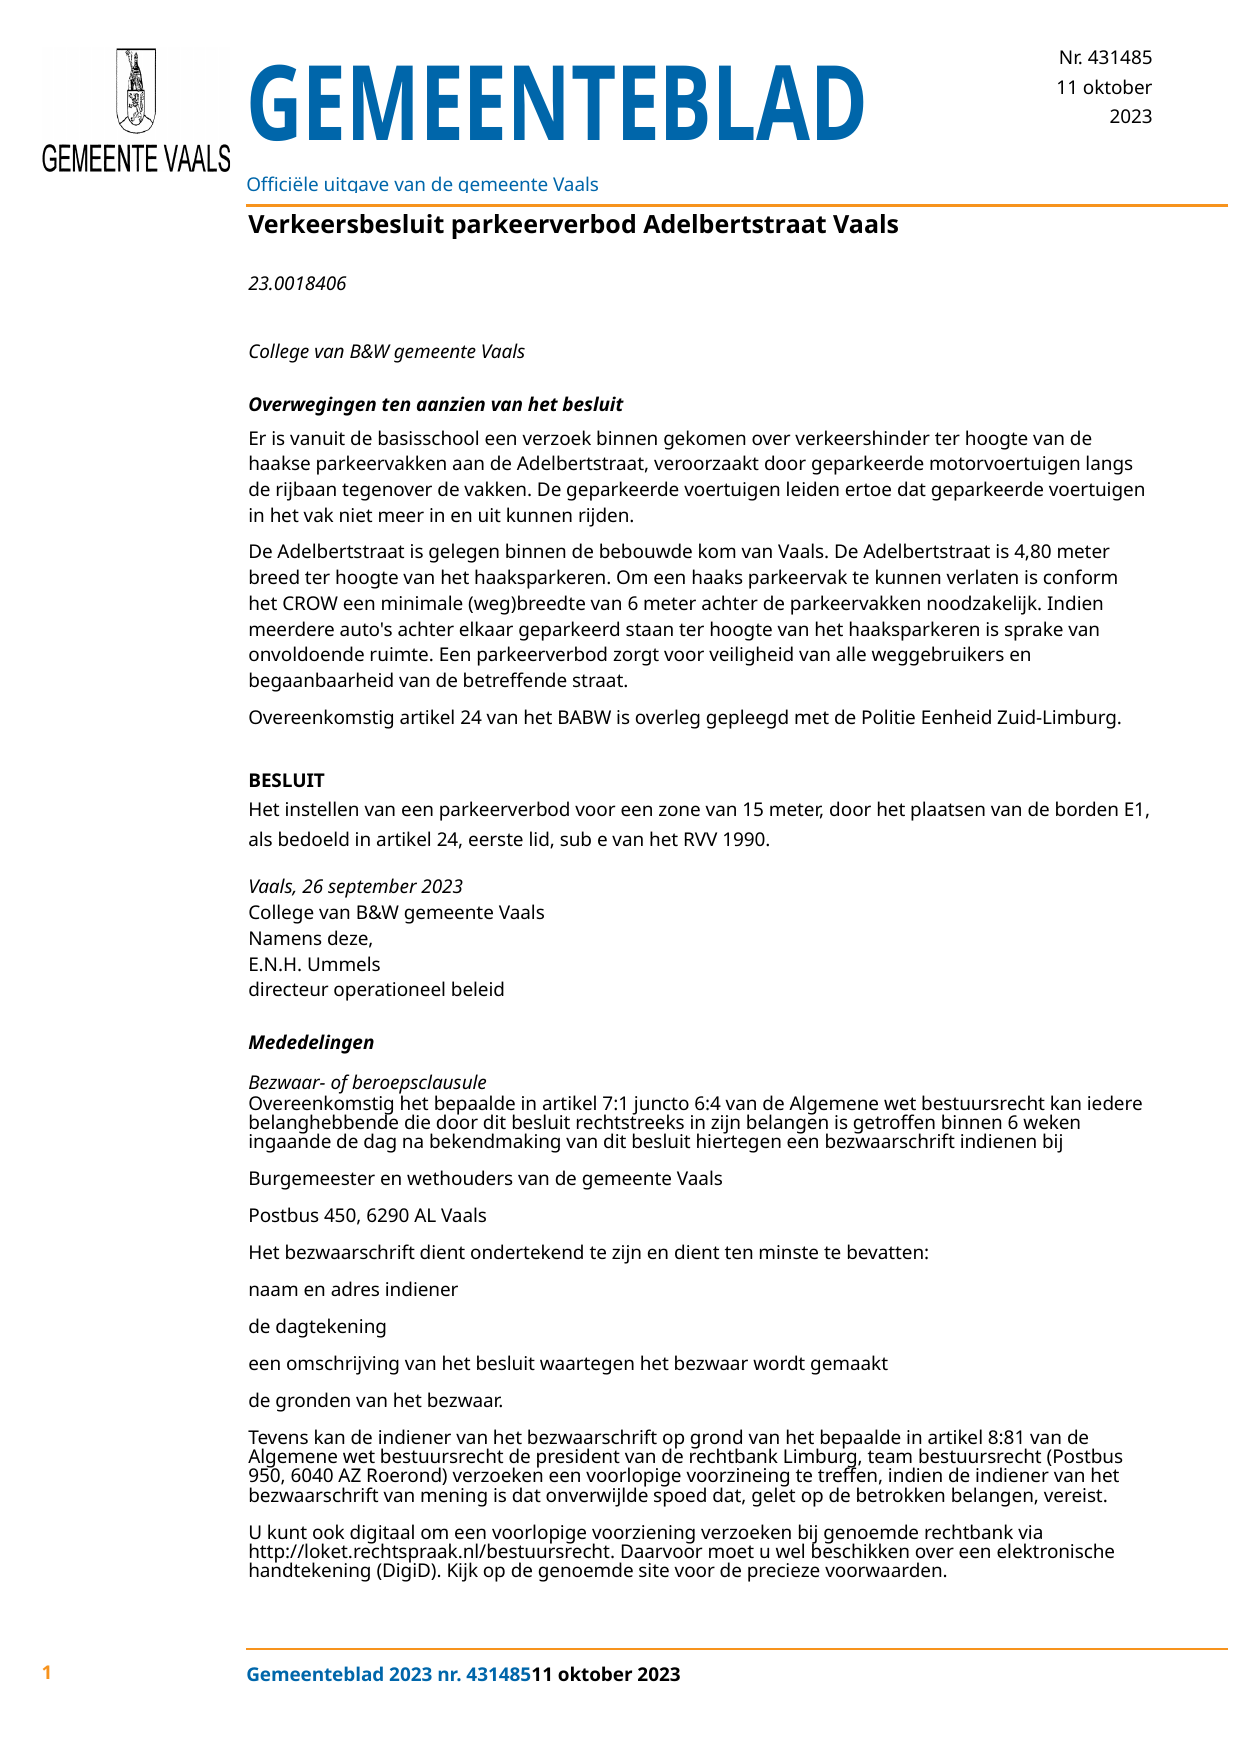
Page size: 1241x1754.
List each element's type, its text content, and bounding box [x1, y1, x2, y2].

text Bezwaar- of beroepsclausule [248, 1069, 1152, 1094]
text U kunt ook digitaal om een voorlopige voorziening verzoeken bij genoemde rechtbank via http://loket.rechtspraak.nl/bestuursrecht. Daarvoor moet u wel beschikken over een elektronische handtekening (DigiD). Kijk op de genoemde site voor de precieze voorwaarden. [248, 1524, 1152, 1582]
text Overwegingen ten aanzien van het besluit [248, 391, 1152, 417]
text de gronden van het bezwaar. [248, 1392, 1152, 1411]
text College van B&W gemeente Vaals [248, 899, 1152, 925]
text Verkeersbesluit parkeerverbod Adelbertstraat Vaals [248, 207, 1152, 241]
text E.N.H. Ummels [248, 951, 1152, 977]
text naam en adres indiener [248, 1281, 1152, 1300]
text Postbus 450, 6290 AL Vaals [248, 1207, 1152, 1226]
text de dagtekening [248, 1318, 1152, 1337]
text 23.0018406 [248, 270, 1152, 296]
text Vaals, 26 september 2023 [248, 874, 1152, 899]
text Het instellen van een parkeerverbod voor een zone van 15 meter, door het plaatsen van de borden E1, als bedoeld in artikel 24, eerste lid, sub e van het RVV 1990. [248, 796, 1152, 852]
picture [41, 47, 231, 172]
text directeur operationeel beleid [248, 977, 1152, 1002]
text Tevens kan de indiener van het bezwaarschrift op grond van het bepaalde in artikel 8:81 van de Algemene wet bestuursrecht de president van de rechtbank Limburg, team bestuursrecht (Postbus 950, 6040 AZ Roerond) verzoeken een voorlopige voorzineing te treffen, indien de indiener van het bezwaarschrift van mening is dat onverwijlde spoed dat, gelet op de betrokken belangen, vereist. [248, 1429, 1152, 1506]
text BESLUIT [248, 767, 1152, 792]
text Namens deze, [248, 925, 1152, 951]
text Overeenkomstig het bepaalde in artikel 7:1 juncto 6:4 van de Algemene wet bestuursrecht kan iedere belanghebbende die door dit besluit rechtstreeks in zijn belangen is getroffen binnen 6 weken ingaande de dag na bekendmaking van dit besluit hiertegen een bezwaarschrift indienen bij [248, 1094, 1152, 1152]
text College van B&W gemeente Vaals [248, 338, 1152, 364]
text Mededelingen [248, 1029, 1152, 1055]
text Overeenkomstig artikel 24 van het BABW is overleg gepleegd met de Politie Eenheid Zuid-Limburg. [248, 704, 1152, 730]
text Burgemeester en wethouders van de gemeente Vaals [248, 1170, 1152, 1189]
text Het bezwaarschrift dient ondertekend te zijn en dient ten minste te bevatten: [248, 1244, 1152, 1263]
text Er is vanuit de basisschool een verzoek binnen gekomen over verkeershinder ter hoogte van de haakse parkeervakken aan de Adelbertstraat, veroorzaakt door geparkeerde motorvoertuigen langs de rijbaan tegenover de vakken. De geparkeerde voertuigen leiden ertoe dat geparkeerde voertuigen in het vak niet meer in en uit kunnen rijden. [248, 425, 1152, 528]
text een omschrijving van het besluit waartegen het bezwaar wordt gemaakt [248, 1355, 1152, 1374]
text De Adelbertstraat is gelegen binnen de bebouwde kom van Vaals. De Adelbertstraat is 4,80 meter breed ter hoogte van het haaksparkeren. Om een haaks parkeervak te kunnen verlaten is conform het CROW een minimale (weg)breedte van 6 meter achter de parkeervakken noodzakelijk. Indien meerdere auto's achter elkaar geparkeerd staan ter hoogte van het haaksparkeren is sprake van onvoldoende ruimte. Een parkeerverbod zorgt voor veiligheid van alle weggebruikers en begaanbaarheid van de betreffende straat. [248, 539, 1152, 693]
